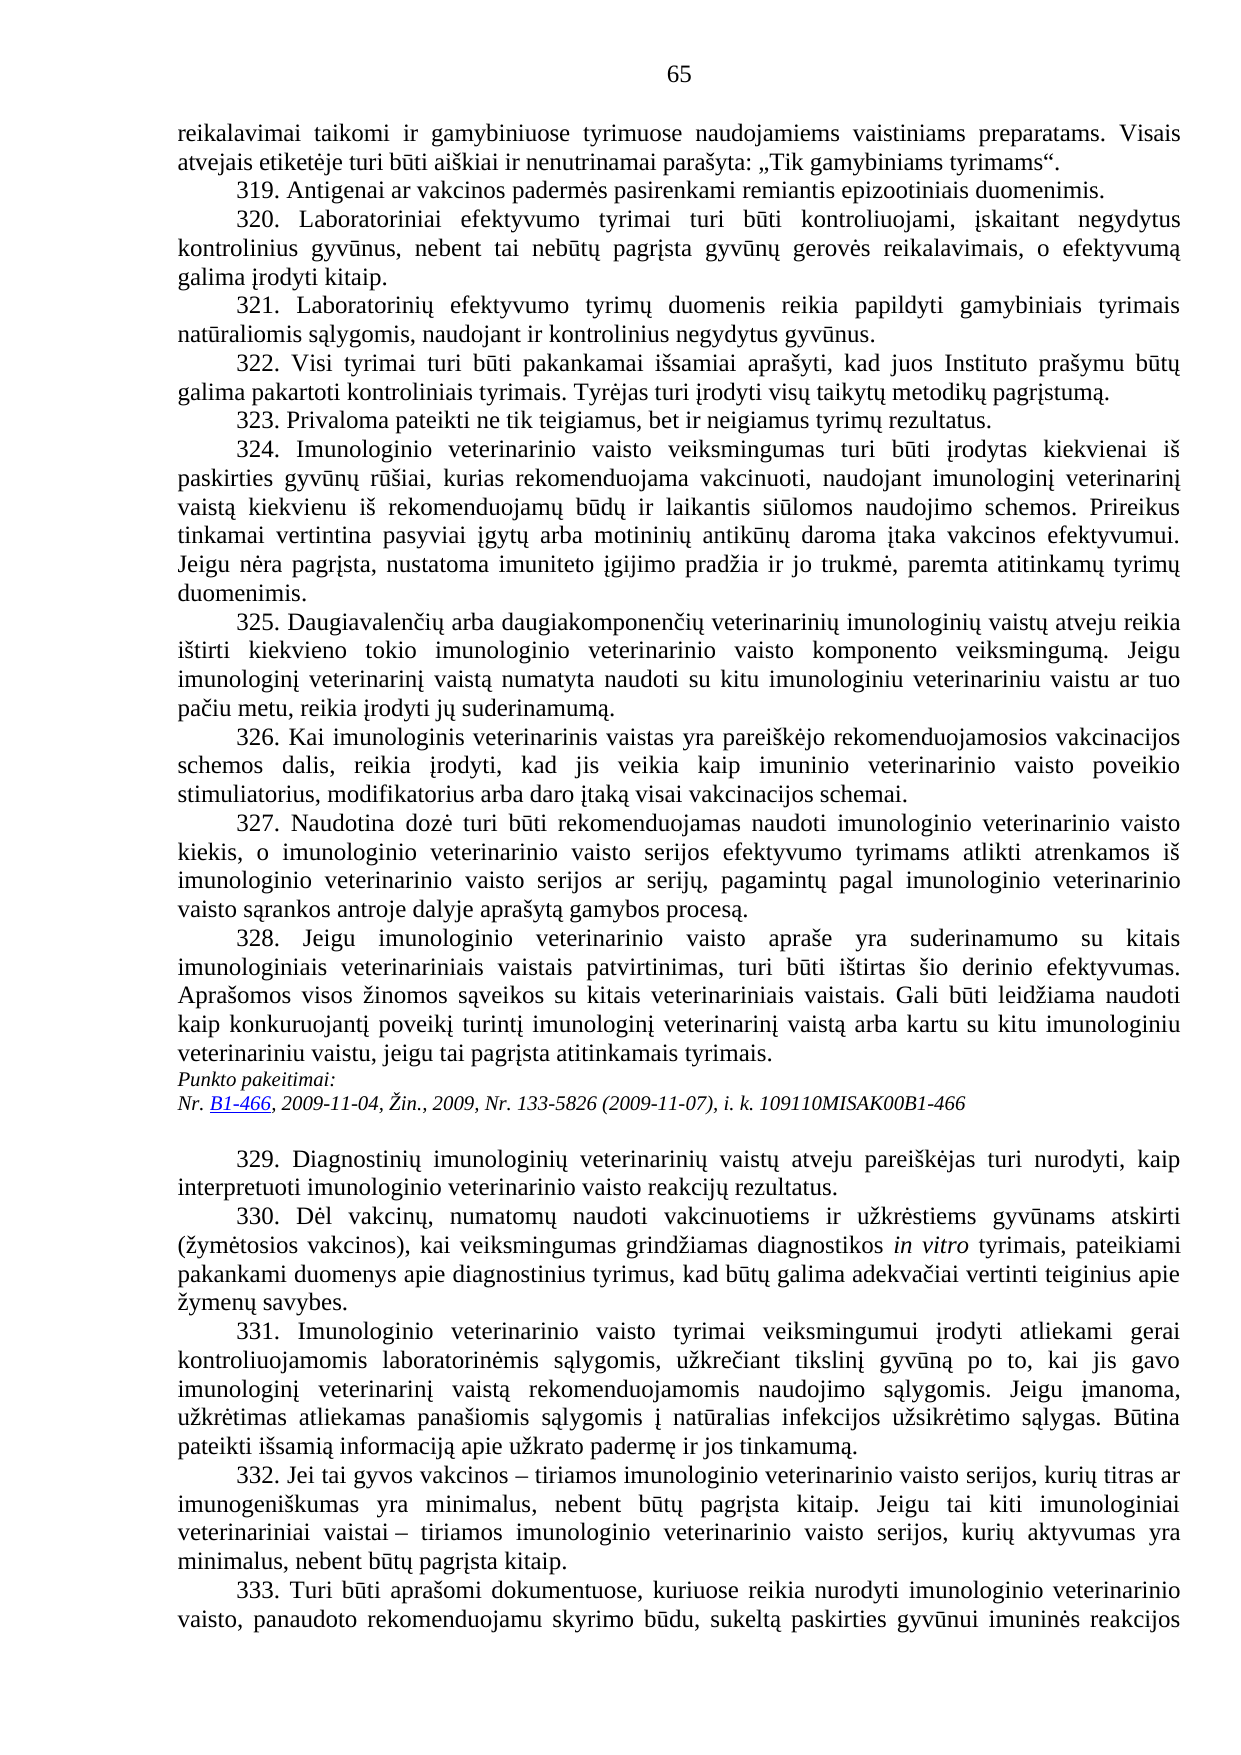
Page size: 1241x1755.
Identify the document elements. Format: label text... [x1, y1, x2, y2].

text Nr. B1-466, 2009-11-04, Žin., 2009, Nr. 133-5826 (2009-11-07), i. k. 109110MISAK00B1-466 [177, 1091, 1181, 1115]
text 333. Turi būti aprašomi dokumentuose, kuriuose reikia nurodyti imunologinio veterinarinio vaisto, panaudoto rekomenduojamu skyrimo būdu, sukeltą paskirties gyvūnui imuninės reakcijos [177, 1575, 1181, 1632]
text reikalavimai taikomi ir gamybiniuose tyrimuose naudojamiems vaistiniams preparatams. Visais atvejais etiketėje turi būti aiškiai ir nenutrinamai parašyta: „Tik gamybiniams tyrimams“. [177, 118, 1181, 176]
text 327. Naudotina dozė turi būti rekomenduojamas naudoti imunologinio veterinarinio vaisto kiekis, o imunologinio veterinarinio vaisto serijos efektyvumo tyrimams atlikti atrenkamos iš imunologinio veterinarinio vaisto serijos ar serijų, pagamintų pagal imunologinio veterinarinio vaisto sąrankos antroje dalyje aprašytą gamybos procesą. [177, 808, 1181, 923]
text 319. Antigenai ar vakcinos padermės pasirenkami remiantis epizootiniais duomenimis. [177, 176, 1181, 204]
text 332. Jei tai gyvos vakcinos – tiriamos imunologinio veterinarinio vaisto serijos, kurių titras ar imunogeniškumas yra minimalus, nebent būtų pagrįsta kitaip. Jeigu tai kiti imunologiniai veterinariniai vaistai – tiriamos imunologinio veterinarinio vaisto serijos, kurių aktyvumas yra minimalus, nebent būtų pagrįsta kitaip. [177, 1460, 1181, 1575]
text 320. Laboratoriniai efektyvumo tyrimai turi būti kontroliuojami, įskaitant negydytus kontrolinius gyvūnus, nebent tai nebūtų pagrįsta gyvūnų gerovės reikalavimais, o efektyvumą galima įrodyti kitaip. [177, 204, 1181, 291]
text 328. Jeigu imunologinio veterinarinio vaisto apraše yra suderinamumo su kitais imunologiniais veterinariniais vaistais patvirtinimas, turi būti ištirtas šio derinio efektyvumas. Aprašomos visos žinomos sąveikos su kitais veterinariniais vaistais. Gali būti leidžiama naudoti kaip konkuruojantį poveikį turintį imunologinį veterinarinį vaistą arba kartu su kitu imunologiniu veterinariniu vaistu, jeigu tai pagrįsta atitinkamais tyrimais. [177, 923, 1181, 1067]
text 325. Daugiavalenčių arba daugiakomponenčių veterinarinių imunologinių vaistų atveju reikia ištirti kiekvieno tokio imunologinio veterinarinio vaisto komponento veiksmingumą. Jeigu imunologinį veterinarinį vaistą numatyta naudoti su kitu imunologiniu veterinariniu vaistu ar tuo pačiu metu, reikia įrodyti jų suderinamumą. [177, 607, 1181, 722]
text 322. Visi tyrimai turi būti pakankamai išsamiai aprašyti, kad juos Instituto prašymu būtų galima pakartoti kontroliniais tyrimais. Tyrėjas turi įrodyti visų taikytų metodikų pagrįstumą. [177, 348, 1181, 406]
text 330. Dėl vakcinų, numatomų naudoti vakcinuotiems ir užkrėstiems gyvūnams atskirti (žymėtosios vakcinos), kai veiksmingumas grindžiamas diagnostikos in vitro tyrimais, pateikiami pakankami duomenys apie diagnostinius tyrimus, kad būtų galima adekvačiai vertinti teiginius apie žymenų savybes. [177, 1201, 1181, 1316]
text 323. Privaloma pateikti ne tik teigiamus, bet ir neigiamus tyrimų rezultatus. [177, 406, 1181, 434]
text 331. Imunologinio veterinarinio vaisto tyrimai veiksmingumui įrodyti atliekami gerai kontroliuojamomis laboratorinėmis sąlygomis, užkrečiant tikslinį gyvūną po to, kai jis gavo imunologinį veterinarinį vaistą rekomenduojamomis naudojimo sąlygomis. Jeigu įmanoma, užkrėtimas atliekamas panašiomis sąlygomis į natūralias infekcijos užsikrėtimo sąlygas. Būtina pateikti išsamią informaciją apie užkrato padermę ir jos tinkamumą. [177, 1316, 1181, 1460]
text 324. Imunologinio veterinarinio vaisto veiksmingumas turi būti įrodytas kiekvienai iš paskirties gyvūnų rūšiai, kurias rekomenduojama vakcinuoti, naudojant imunologinį veterinarinį vaistą kiekvienu iš rekomenduojamų būdų ir laikantis siūlomos naudojimo schemos. Prireikus tinkamai vertintina pasyviai įgytų arba motininių antikūnų daroma įtaka vakcinos efektyvumui. Jeigu nėra pagrįsta, nustatoma imuniteto įgijimo pradžia ir jo trukmė, paremta atitinkamų tyrimų duomenimis. [177, 434, 1181, 607]
text 321. Laboratorinių efektyvumo tyrimų duomenis reikia papildyti gamybiniais tyrimais natūraliomis sąlygomis, naudojant ir kontrolinius negydytus gyvūnus. [177, 291, 1181, 348]
text 329. Diagnostinių imunologinių veterinarinių vaistų atveju pareiškėjas turi nurodyti, kaip interpretuoti imunologinio veterinarinio vaisto reakcijų rezultatus. [177, 1144, 1181, 1201]
text Punkto pakeitimai: [177, 1067, 1181, 1091]
text 326. Kai imunologinis veterinarinis vaistas yra pareiškėjo rekomenduojamosios vakcinacijos schemos dalis, reikia įrodyti, kad jis veikia kaip imuninio veterinarinio vaisto poveikio stimuliatorius, modifikatorius arba daro įtaką visai vakcinacijos schemai. [177, 722, 1181, 808]
